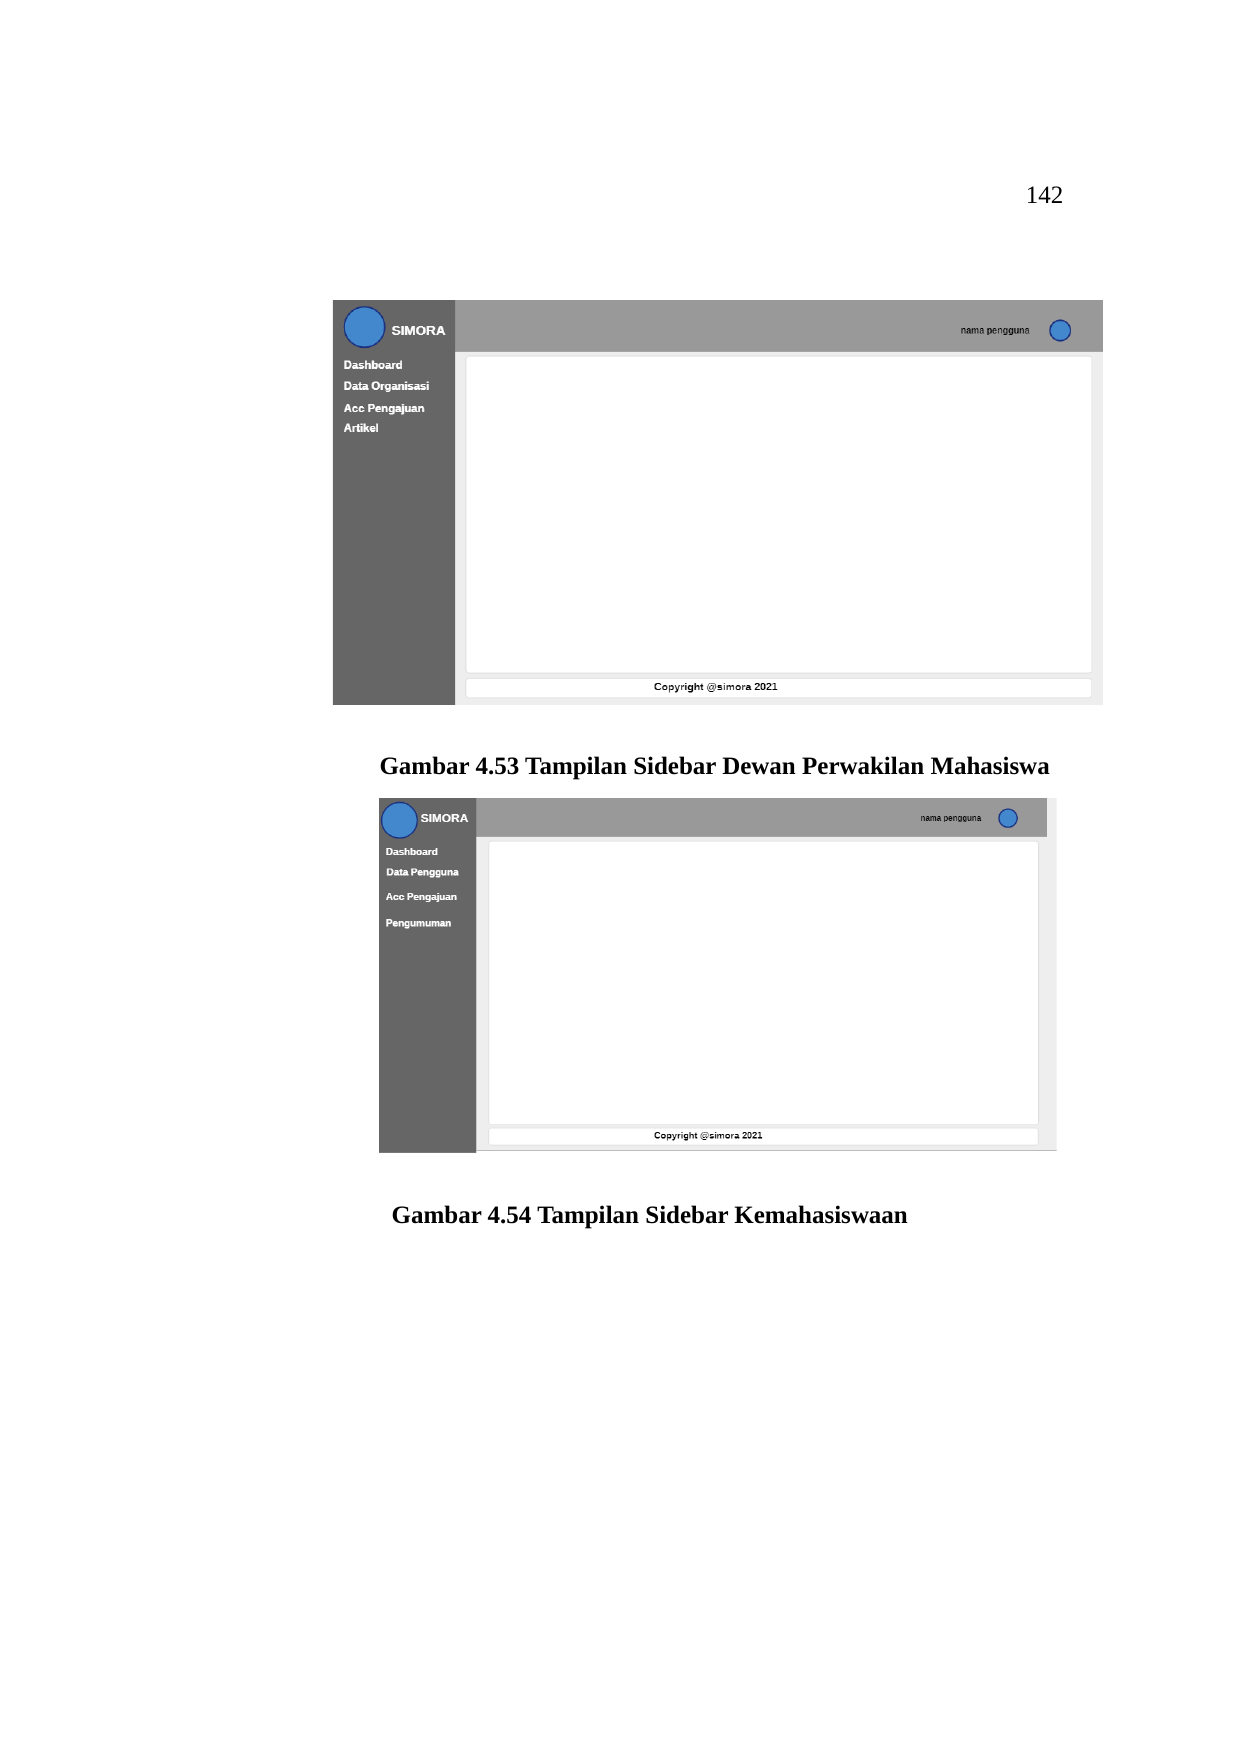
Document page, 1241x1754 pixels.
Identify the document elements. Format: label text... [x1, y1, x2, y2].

table_header [374, 793, 1062, 1188]
picture [332, 300, 1103, 705]
text Gambar 4.54 Tampilan Sidebar Kemahasiswaan [236, 1201, 1063, 1229]
text Gambar 4.53 Tampilan Sidebar Dewan Perwakilan Mahasiswa [366, 751, 1063, 780]
table_header [374, 705, 1062, 739]
picture [379, 798, 1057, 1154]
table_header [374, 295, 1062, 300]
